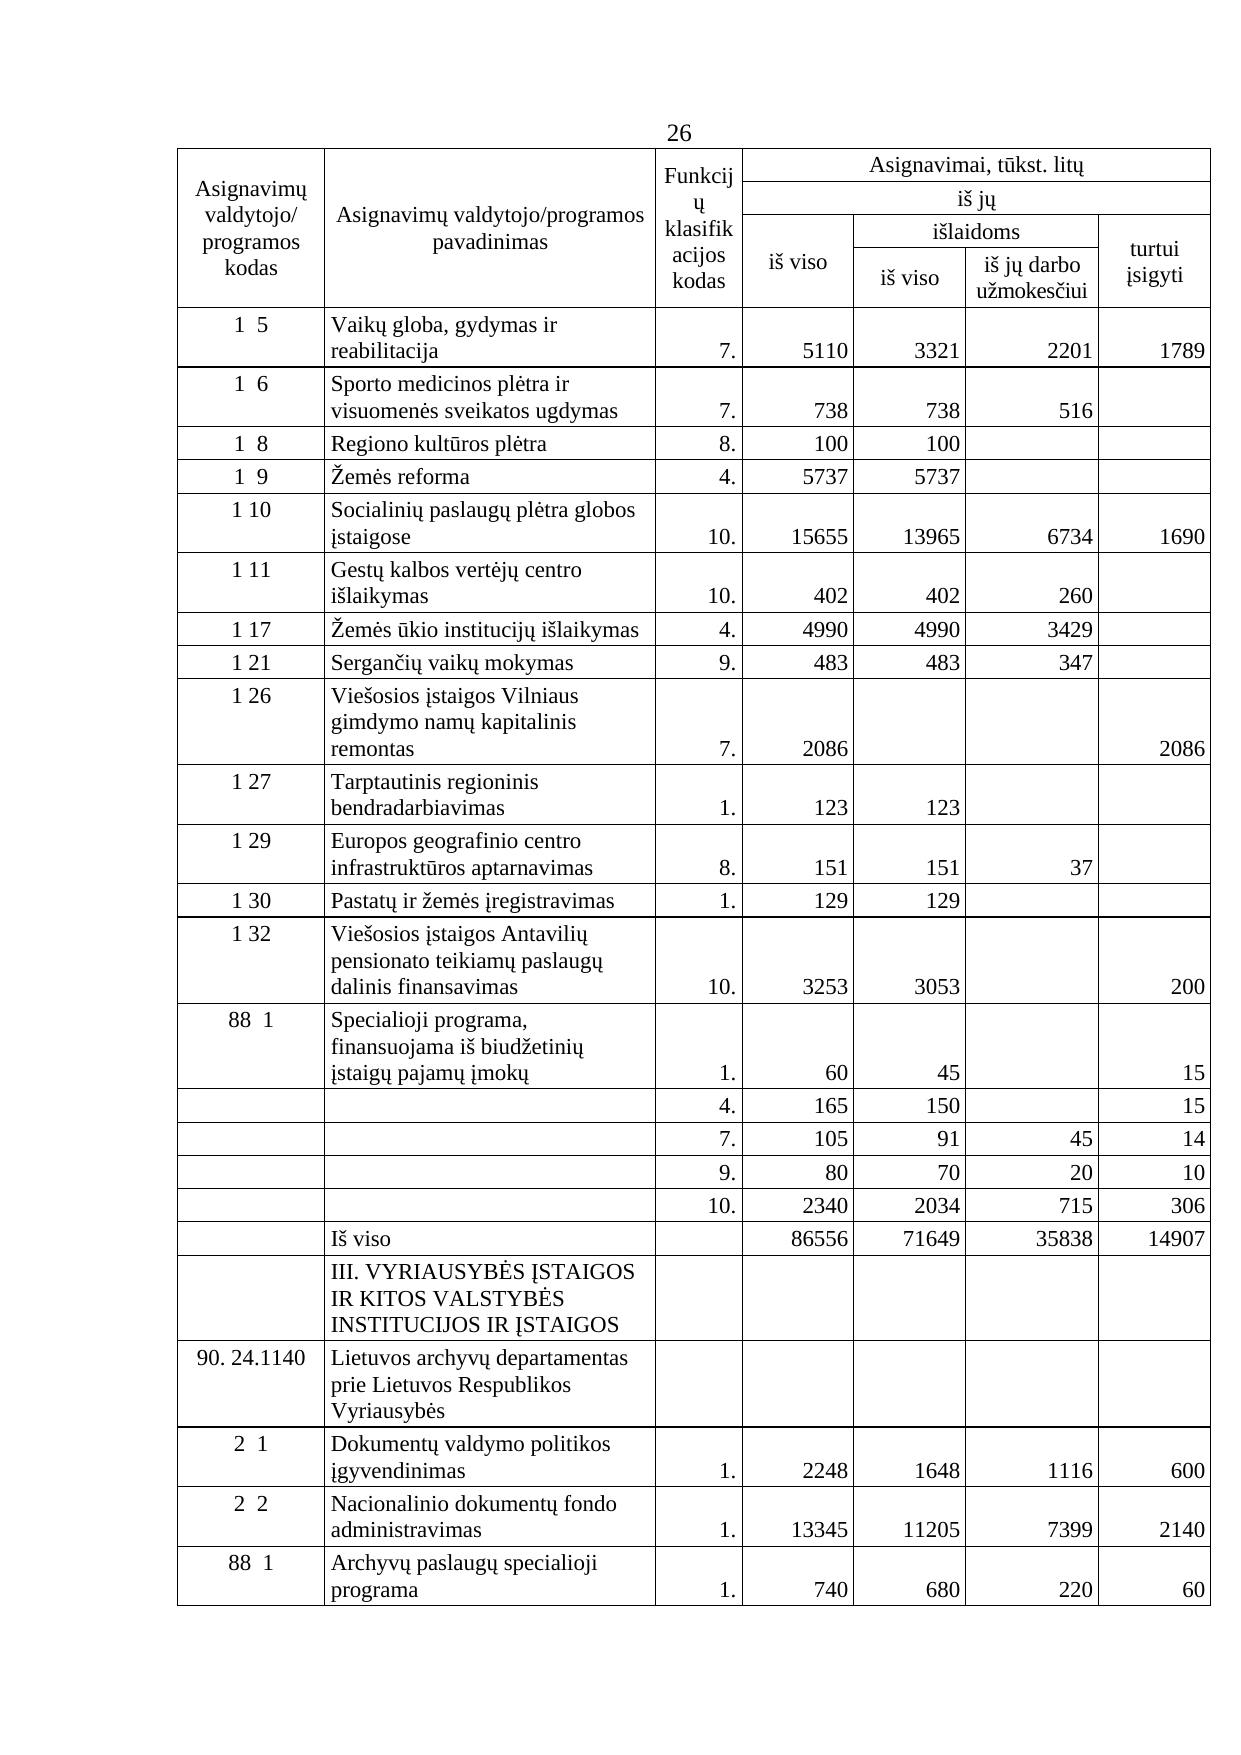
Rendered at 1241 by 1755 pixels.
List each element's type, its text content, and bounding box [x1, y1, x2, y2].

table_cell 483 [743, 646, 853, 678]
table_cell [966, 1089, 1098, 1122]
table_cell 5737 [854, 460, 965, 492]
table_cell Sergančių vaikų mokymas [325, 646, 655, 678]
table_header Asignavimai, tūkst. litų [743, 149, 1210, 181]
table_cell 123 [854, 765, 965, 824]
table_cell III. VYRIAUSYBĖS ĮSTAIGOS IR KITOS VALSTYBĖS INSTITUCIJOS IR ĮSTAIGOS [325, 1256, 655, 1340]
table_cell 7399 [966, 1487, 1098, 1546]
table_cell [1099, 460, 1210, 492]
table_cell 1 30 [178, 884, 324, 916]
table_cell 1 8 [178, 427, 324, 459]
table_cell 1 26 [178, 679, 324, 764]
table_cell 402 [743, 553, 853, 612]
table_cell 10. [656, 1189, 742, 1221]
table_cell turtui įsigyti [1099, 215, 1210, 307]
table_cell [656, 1341, 742, 1426]
table_cell 10. [656, 494, 742, 552]
table_cell 600 [1099, 1428, 1210, 1486]
table_cell 1789 [1099, 308, 1210, 366]
table_cell Lietuvos archyvų departamentas prie Lietuvos Respublikos Vyriausybės [325, 1341, 655, 1426]
table_cell 35838 [966, 1222, 1098, 1254]
table_cell [743, 1256, 853, 1340]
table_cell 1 5 [178, 308, 324, 366]
table_cell [1099, 553, 1210, 612]
table_cell 516 [966, 368, 1098, 426]
table_cell iš viso [854, 248, 965, 307]
table_cell 347 [966, 646, 1098, 678]
table_cell [966, 1256, 1098, 1340]
table_cell [854, 1341, 965, 1426]
table_cell [1099, 613, 1210, 645]
table_cell 2 2 [178, 1487, 324, 1546]
table_cell Viešosios įstaigos Vilniaus gimdymo namų kapitalinis remontas [325, 679, 655, 764]
table_cell 1 27 [178, 765, 324, 824]
table_cell [178, 1256, 324, 1340]
table_cell 680 [854, 1547, 965, 1605]
table_cell Vaikų globa, gydymas ir reabilitacija [325, 308, 655, 366]
table_cell 3321 [854, 308, 965, 366]
table_cell 738 [854, 368, 965, 426]
table_cell [178, 1189, 324, 1221]
table_cell 10. [656, 918, 742, 1002]
table_cell [854, 1256, 965, 1340]
table_cell 3053 [854, 918, 965, 1002]
table_cell 88 1 [178, 1547, 324, 1605]
table_cell 715 [966, 1189, 1098, 1221]
table_cell 91 [854, 1123, 965, 1155]
table_cell [1099, 884, 1210, 916]
table_cell Iš viso [325, 1222, 655, 1254]
table_cell 1. [656, 765, 742, 824]
table_cell 10. [656, 553, 742, 612]
table_cell 260 [966, 553, 1098, 612]
table_cell 4. [656, 613, 742, 645]
table_cell 740 [743, 1547, 853, 1605]
table_cell 2140 [1099, 1487, 1210, 1546]
table_cell 4. [656, 1089, 742, 1122]
table_cell 4990 [854, 613, 965, 645]
table_cell 2086 [1099, 679, 1210, 764]
table_cell Žemės reforma [325, 460, 655, 492]
table_cell 9. [656, 646, 742, 678]
table_cell 2340 [743, 1189, 853, 1221]
table_cell Tarptautinis regioninis bendradarbiavimas [325, 765, 655, 824]
table_cell 1 11 [178, 553, 324, 612]
table_cell 1 17 [178, 613, 324, 645]
table_cell 90. 24.1140 [178, 1341, 324, 1426]
table_cell 45 [966, 1123, 1098, 1155]
table_cell [854, 679, 965, 764]
table_cell 45 [854, 1004, 965, 1088]
table_cell Gestų kalbos vertėjų centro išlaikymas [325, 553, 655, 612]
table_cell 14907 [1099, 1222, 1210, 1254]
table_cell 88 1 [178, 1004, 324, 1088]
table_cell [178, 1222, 324, 1254]
table_cell 9. [656, 1156, 742, 1188]
table_cell 165 [743, 1089, 853, 1122]
table_cell 1 6 [178, 368, 324, 426]
table_cell 738 [743, 368, 853, 426]
table_cell išlaidoms [854, 215, 1098, 247]
table_cell 306 [1099, 1189, 1210, 1221]
table_cell [966, 460, 1098, 492]
table_cell 10 [1099, 1156, 1210, 1188]
table_cell 15 [1099, 1089, 1210, 1122]
table_cell 8. [656, 825, 742, 883]
table_cell iš viso [743, 215, 853, 307]
table_cell 100 [743, 427, 853, 459]
table_cell Pastatų ir žemės įregistravimas [325, 884, 655, 916]
table_cell 402 [854, 553, 965, 612]
table_cell iš jų [743, 182, 1210, 214]
table_cell 20 [966, 1156, 1098, 1188]
table_cell Regiono kultūros plėtra [325, 427, 655, 459]
table_cell 1. [656, 1547, 742, 1605]
table_cell [1099, 646, 1210, 678]
table_cell 4990 [743, 613, 853, 645]
table_cell 2 1 [178, 1428, 324, 1486]
table_cell 2034 [854, 1189, 965, 1221]
table_cell 7. [656, 368, 742, 426]
table_cell 151 [743, 825, 853, 883]
table_cell [966, 427, 1098, 459]
table_cell 15655 [743, 494, 853, 552]
table_cell 220 [966, 1547, 1098, 1605]
table_header Asignavimų valdytojo/ programos kodas [178, 149, 324, 307]
table_cell 1. [656, 1428, 742, 1486]
table_cell 1116 [966, 1428, 1098, 1486]
table_cell 14 [1099, 1123, 1210, 1155]
table_cell 37 [966, 825, 1098, 883]
table_cell [1099, 825, 1210, 883]
table_cell 1 32 [178, 918, 324, 1002]
table_cell [178, 1089, 324, 1122]
table_cell 105 [743, 1123, 853, 1155]
table_cell 2201 [966, 308, 1098, 366]
table_cell [325, 1123, 655, 1155]
table_cell 151 [854, 825, 965, 883]
table_cell 3429 [966, 613, 1098, 645]
table_cell 2248 [743, 1428, 853, 1486]
table_cell [1099, 427, 1210, 459]
table_cell Archyvų paslaugų specialioji programa [325, 1547, 655, 1605]
table_cell 6734 [966, 494, 1098, 552]
table_cell 86556 [743, 1222, 853, 1254]
table_cell 3253 [743, 918, 853, 1002]
table_cell 80 [743, 1156, 853, 1188]
table_cell 15 [1099, 1004, 1210, 1088]
table_cell 60 [743, 1004, 853, 1088]
table_cell iš jų darbo užmokesčiui [966, 248, 1098, 307]
table_cell [656, 1222, 742, 1254]
table_cell [966, 1341, 1098, 1426]
table_cell 4. [656, 460, 742, 492]
table_cell [1099, 1341, 1210, 1426]
table_cell [966, 1004, 1098, 1088]
table_cell 71649 [854, 1222, 965, 1254]
table_cell 1 9 [178, 460, 324, 492]
table_cell 123 [743, 765, 853, 824]
table_header Asignavimų valdytojo/programos pavadinimas [325, 149, 655, 307]
table_cell 2086 [743, 679, 853, 764]
table_cell [325, 1189, 655, 1221]
table_cell [966, 918, 1098, 1002]
table_cell Europos geografinio centro infrastruktūros aptarnavimas [325, 825, 655, 883]
table_cell [966, 884, 1098, 916]
table_cell 13965 [854, 494, 965, 552]
table_cell 100 [854, 427, 965, 459]
table_cell 5110 [743, 308, 853, 366]
table_cell 1 10 [178, 494, 324, 552]
table_cell 1. [656, 1487, 742, 1546]
table_cell Socialinių paslaugų plėtra globos įstaigose [325, 494, 655, 552]
table_cell [178, 1123, 324, 1155]
table_cell 129 [854, 884, 965, 916]
table_cell [966, 679, 1098, 764]
table_cell [656, 1256, 742, 1340]
table_cell [743, 1341, 853, 1426]
table_cell 1 21 [178, 646, 324, 678]
table_cell 11205 [854, 1487, 965, 1546]
table_cell 1. [656, 1004, 742, 1088]
table_cell [1099, 1256, 1210, 1340]
table_cell Nacionalinio dokumentų fondo administravimas [325, 1487, 655, 1546]
table_cell 1. [656, 884, 742, 916]
table_cell 200 [1099, 918, 1210, 1002]
table_cell 8. [656, 427, 742, 459]
table_cell 1690 [1099, 494, 1210, 552]
table_cell [178, 1156, 324, 1188]
table_cell 150 [854, 1089, 965, 1122]
table_cell 5737 [743, 460, 853, 492]
table_cell 1648 [854, 1428, 965, 1486]
table_cell 7. [656, 308, 742, 366]
table_cell [325, 1156, 655, 1188]
table_cell Žemės ūkio institucijų išlaikymas [325, 613, 655, 645]
table_cell 60 [1099, 1547, 1210, 1605]
table_cell Specialioji programa, finansuojama iš biudžetinių įstaigų pajamų įmokų [325, 1004, 655, 1088]
table_cell 13345 [743, 1487, 853, 1546]
table_cell [1099, 765, 1210, 824]
table_cell 129 [743, 884, 853, 916]
table_header Funkcijų klasifikacijos kodas [656, 149, 742, 307]
table_cell 7. [656, 679, 742, 764]
table_cell 7. [656, 1123, 742, 1155]
table_cell [1099, 368, 1210, 426]
table_cell 70 [854, 1156, 965, 1188]
table_cell 483 [854, 646, 965, 678]
table_cell Viešosios įstaigos Antavilių pensionato teikiamų paslaugų dalinis finansavimas [325, 918, 655, 1002]
table_cell 1 29 [178, 825, 324, 883]
table_cell Dokumentų valdymo politikos įgyvendinimas [325, 1428, 655, 1486]
table_cell [325, 1089, 655, 1122]
table_cell [966, 765, 1098, 824]
table_cell Sporto medicinos plėtra ir visuomenės sveikatos ugdymas [325, 368, 655, 426]
